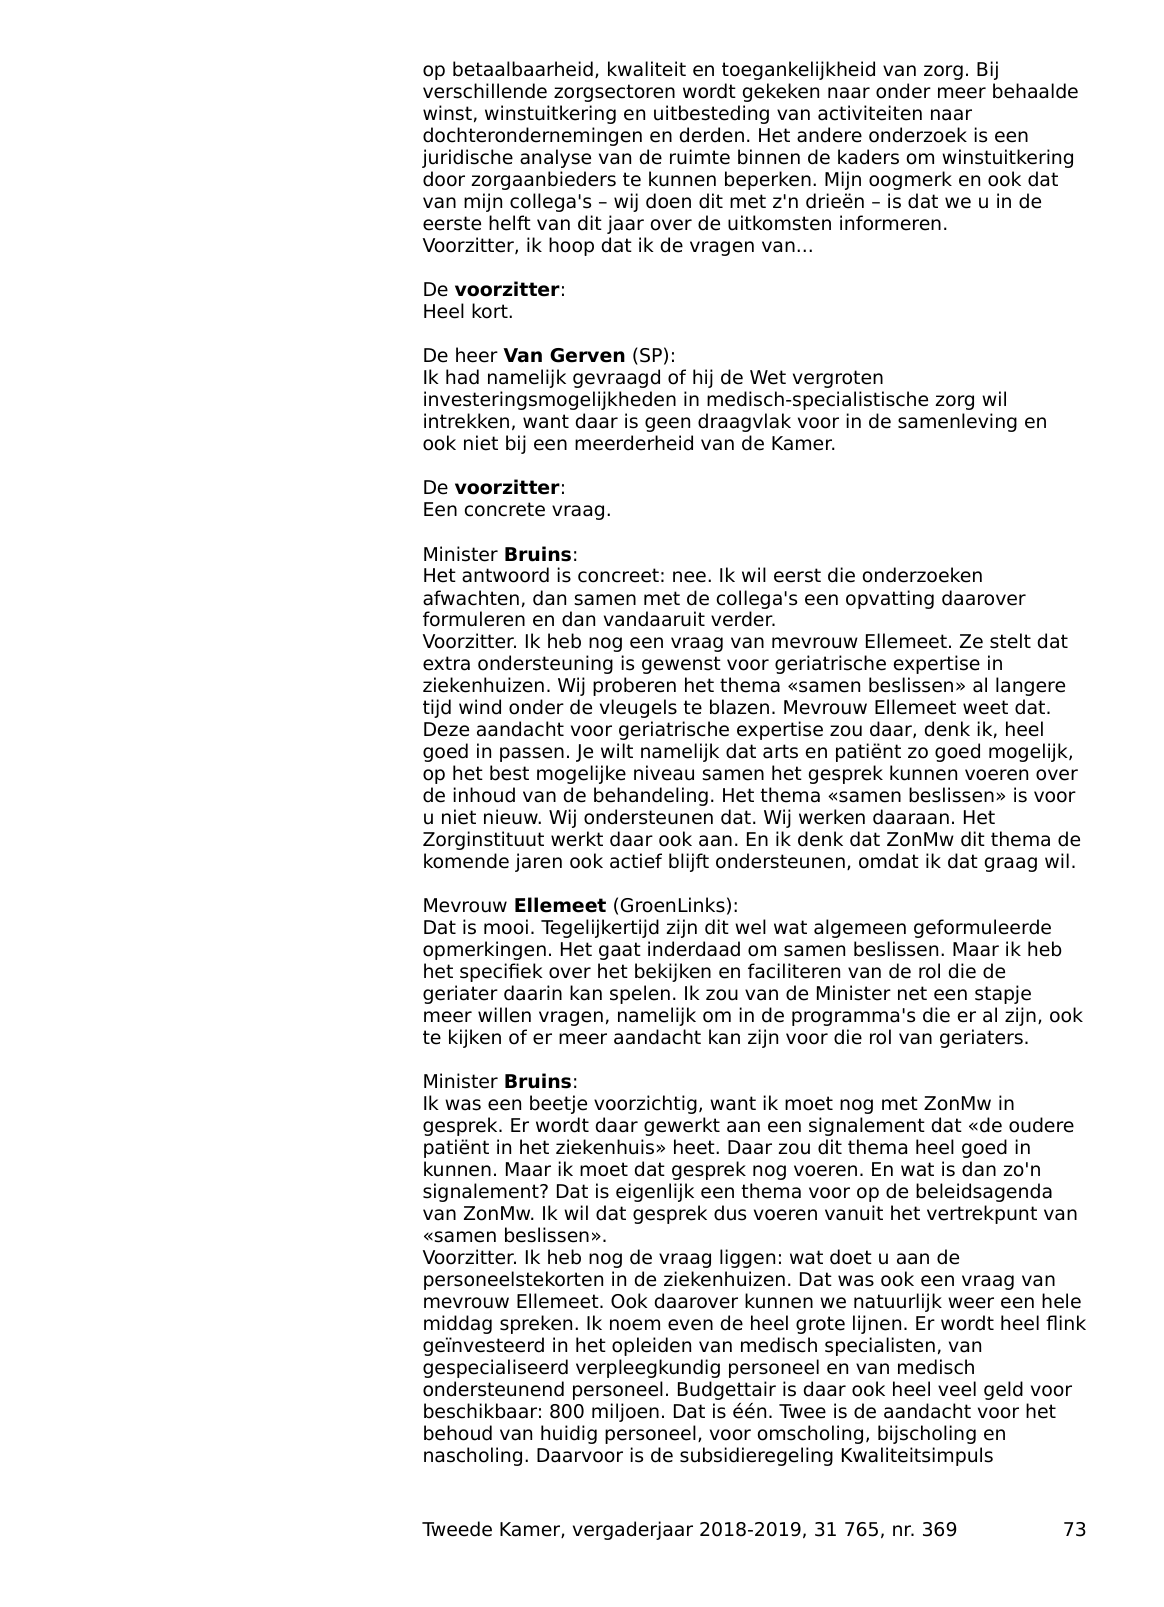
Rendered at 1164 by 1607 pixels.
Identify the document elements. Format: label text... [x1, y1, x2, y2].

text Heel kort. [422, 301, 1087, 323]
text Dat is mooi. Tegelijkertijd zijn dit wel wat algemeen geformuleerde opmerkingen. Het gaat inderdaad om samen beslissen. Maar ik heb het specifiek over het bekijken en faciliteren van de rol die de geriater daarin kan spelen. Ik zou van de Minister net een stapje meer willen vragen, namelijk om in de programma's die er al zijn, ook te kijken of er meer aandacht kan zijn voor die rol van geriaters. [422, 917, 1087, 1049]
text Het antwoord is concreet: nee. Ik wil eerst die onderzoeken afwachten, dan samen met de collega's een opvatting daarover formuleren en dan vandaaruit verder. [422, 565, 1087, 631]
text Mevrouw Ellemeet (GroenLinks): [422, 895, 1087, 917]
text De voorzitter: [422, 279, 1087, 301]
text Minister Bruins: [422, 543, 1087, 565]
text De heer Van Gerven (SP): [422, 345, 1087, 367]
text Ik was een beetje voorzichtig, want ik moet nog met ZonMw in gesprek. Er wordt daar gewerkt aan een signalement dat «de oudere patiënt in het ziekenhuis» heet. Daar zou dit thema heel goed in kunnen. Maar ik moet dat gesprek nog voeren. En wat is dan zo'n signalement? Dat is eigenlijk een thema voor op de beleidsagenda van ZonMw. Ik wil dat gesprek dus voeren vanuit het vertrekpunt van «samen beslissen». [422, 1093, 1087, 1247]
text Een concrete vraag. [422, 499, 1087, 521]
text Voorzitter. Ik heb nog een vraag van mevrouw Ellemeet. Ze stelt dat extra ondersteuning is gewenst voor geriatrische expertise in ziekenhuizen. Wij proberen het thema «samen beslissen» al langere tijd wind onder de vleugels te blazen. Mevrouw Ellemeet weet dat. Deze aandacht voor geriatrische expertise zou daar, denk ik, heel goed in passen. Je wilt namelijk dat arts en patiënt zo goed mogelijk, op het best mogelijke niveau samen het gesprek kunnen voeren over de inhoud van de behandeling. Het thema «samen beslissen» is voor u niet nieuw. Wij ondersteunen dat. Wij werken daaraan. Het Zorginstituut werkt daar ook aan. En ik denk dat ZonMw dit thema de komende jaren ook actief blijft ondersteunen, omdat ik dat graag wil. [422, 631, 1087, 873]
text De voorzitter: [422, 477, 1087, 499]
text op betaalbaarheid, kwaliteit en toegankelijkheid van zorg. Bij verschillende zorgsectoren wordt gekeken naar onder meer behaalde winst, winstuitkering en uitbesteding van activiteiten naar dochterondernemingen en derden. Het andere onderzoek is een juridische analyse van de ruimte binnen de kaders om winstuitkering door zorgaanbieders te kunnen beperken. Mijn oogmerk en ook dat van mijn collega's – wij doen dit met z'n drieën – is dat we u in de eerste helft van dit jaar over de uitkomsten informeren. [422, 59, 1087, 235]
text Minister Bruins: [422, 1071, 1087, 1093]
text Voorzitter. Ik heb nog de vraag liggen: wat doet u aan de personeelstekorten in de ziekenhuizen. Dat was ook een vraag van mevrouw Ellemeet. Ook daarover kunnen we natuurlijk weer een hele middag spreken. Ik noem even de heel grote lijnen. Er wordt heel flink geïnvesteerd in het opleiden van medisch specialisten, van gespecialiseerd verpleegkundig personeel en van medisch ondersteunend personeel. Budgettair is daar ook heel veel geld voor beschikbaar: 800 miljoen. Dat is één. Twee is de aandacht voor het behoud van huidig personeel, voor omscholing, bijscholing en nascholing. Daarvoor is de subsidieregeling Kwaliteitsimpuls [422, 1247, 1087, 1467]
text Ik had namelijk gevraagd of hij de Wet vergroten investeringsmogelijkheden in medisch-specialistische zorg wil intrekken, want daar is geen draagvlak voor in de samenleving en ook niet bij een meerderheid van de Kamer. [422, 367, 1087, 455]
text Voorzitter, ik hoop dat ik de vragen van... [422, 235, 1087, 257]
